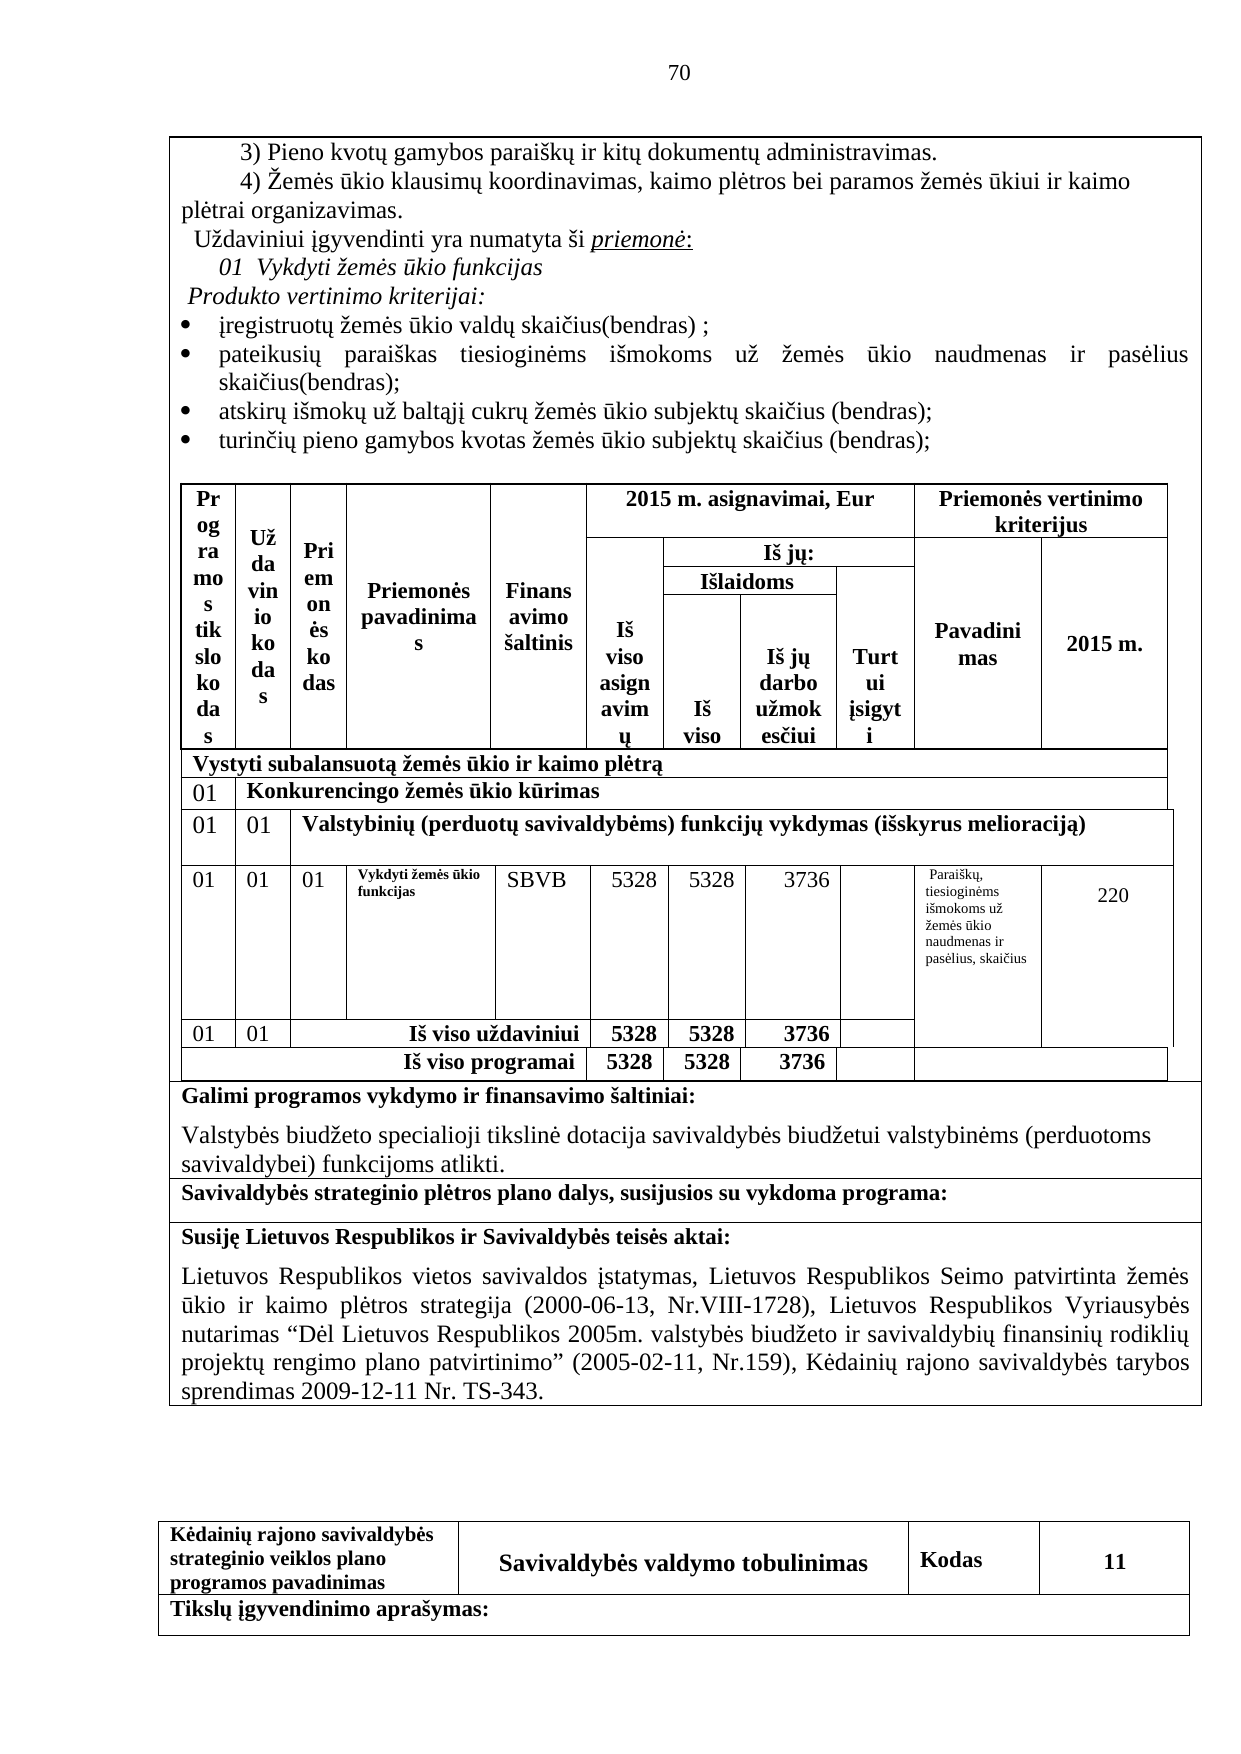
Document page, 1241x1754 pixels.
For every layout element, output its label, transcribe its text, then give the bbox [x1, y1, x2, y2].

table_cell [1168, 748, 1174, 777]
table_cell 01 [182, 866, 235, 1019]
table_cell Išlaidoms [664, 567, 836, 594]
table_cell 01 [236, 810, 290, 865]
table_cell SBVB [496, 866, 590, 1019]
table_cell Konkurencingo žemės ūkio kūrimas [236, 778, 1167, 809]
table_cell 01 [182, 810, 235, 865]
table_cell 3736 [741, 1048, 836, 1080]
table_cell 5328 [591, 1020, 668, 1047]
table_cell 220 [1042, 866, 1173, 1019]
table_cell Vykdyti žemės ūkio funkcijas [347, 866, 495, 1019]
table_cell 5328 [591, 866, 668, 1019]
table_cell [1168, 777, 1174, 809]
table_cell Vystyti subalansuotą žemės ūkio ir kaimo plėtrą [182, 750, 1167, 777]
table_header Priemonės pavadinimas [347, 485, 490, 748]
table_cell 2015 m. [1042, 538, 1167, 748]
table_cell 01 [236, 866, 290, 1019]
table_header Priemonės vertinimo kriterijus [915, 485, 1167, 537]
table_cell Turtui įsigyti [837, 567, 914, 748]
table_header [1168, 483, 1174, 537]
table_cell Iš viso programai [182, 1048, 586, 1080]
table_cell 5328 [664, 1048, 740, 1080]
table_cell 5328 [587, 1048, 663, 1080]
table_cell Iš viso asignavimų [587, 538, 663, 748]
table_cell 5328 [669, 866, 745, 1019]
table_cell [837, 1048, 914, 1080]
table_header 11 [1040, 1522, 1189, 1594]
table_header Kėdainių rajono savivaldybės strateginio veiklos plano programos pavadinimas [159, 1522, 458, 1594]
table_cell Iš jų darbo užmokesčiui [741, 595, 836, 748]
table_header 2015 m. asignavimai, Eur [587, 485, 914, 537]
table_header Uždavinio kodas [236, 485, 290, 748]
table_header Savivaldybės valdymo tobulinimas [459, 1522, 908, 1594]
table_cell Iš jų: [664, 538, 914, 566]
table_cell 01 [291, 866, 346, 1019]
table_cell 3736 [746, 866, 840, 1019]
table_cell [1168, 632, 1174, 748]
table_cell Tikslų įgyvendinimo aprašymas: [159, 1595, 1189, 1635]
table_cell 01 [182, 778, 235, 809]
table_cell 3736 [746, 1020, 840, 1047]
table_cell [1168, 1047, 1174, 1080]
table_cell 01 [236, 1020, 290, 1047]
table_cell 3) Pieno kvotų gamybos paraiškų ir kitų dokumentų administravimas. 4) Žemės ūkio klausimų koordinavimas, kaimo plėtros bei paramos žemės ūkiui ir kaimo plėtrai organizavimas. Uždaviniui įgyvendinti yra numatyta ši priemonė: 01 Vykdyti žemės ūkio funkcijas Produkto vertinimo kriterijai:  įregistruotų žemės ūkio valdų skaičius(bendras) ;  pateikusių paraiškas tiesioginėms išmokoms už žemės ūkio naudmenas ir pasėlius skaičius(bendras);  atskirų išmokų už baltąjį cukrų žemės ūkio subjektų skaičius (bendras);  turinčių pieno gamybos kvotas žemės ūkio subjektų skaičius (bendras); [170, 138, 1201, 1081]
table_cell [841, 866, 914, 1019]
table_cell Savivaldybės strateginio plėtros plano dalys, susijusios su vykdoma programa: [170, 1179, 1201, 1222]
table_cell [1042, 1019, 1173, 1047]
table_cell [1168, 566, 1174, 594]
table_header Priemonės kodas [291, 485, 346, 748]
table_cell [915, 1019, 1041, 1047]
table_cell Paraiškų, tiesioginėms išmokoms už žemės ūkio naudmenas ir pasėlius, skaičius [915, 866, 1041, 1019]
table_cell Iš viso [664, 595, 740, 748]
table_cell Galimi programos vykdymo ir finansavimo šaltiniai: Valstybės biudžeto specialioji tikslinė dotacija savivaldybės biudžetui valstybinėms (perduotoms savivaldybei) funkcijoms atlikti. [170, 1082, 1201, 1178]
table_cell Susiję Lietuvos Respublikos ir Savivaldybės teisės aktai: Lietuvos Respublikos vietos savivaldos įstatymas, Lietuvos Respublikos Seimo patvirtinta žemės ūkio ir kaimo plėtros strategija (2000-06-13, Nr.VIII-1728), Lietuvos Respublikos Vyriausybės nutarimas “Dėl Lietuvos Respublikos 2005m. valstybės biudžeto ir savivaldybių finansinių rodiklių projektų rengimo plano patvirtinimo” (2005-02-11, Nr.159), Kėdainių rajono savivaldybės tarybos sprendimas 2009-12-11 Nr. TS-343. [170, 1223, 1201, 1405]
table_header Kodas [909, 1522, 1039, 1594]
table_header Finansavimo šaltinis [491, 485, 586, 748]
table_cell Pavadinimas [915, 538, 1041, 748]
table_cell [841, 1020, 914, 1047]
table_cell [915, 1048, 1167, 1080]
table_cell 01 [182, 1020, 235, 1047]
table_cell Iš viso uždaviniui [291, 1020, 590, 1047]
table_cell Valstybinių (perduotų savivaldybėms) funkcijų vykdymas (išskyrus melioraciją) [291, 810, 1173, 865]
table_header Programos tikslo kodas [182, 485, 235, 748]
table_cell [1168, 537, 1174, 566]
table_cell [1168, 594, 1174, 632]
table_cell 5328 [669, 1020, 745, 1047]
